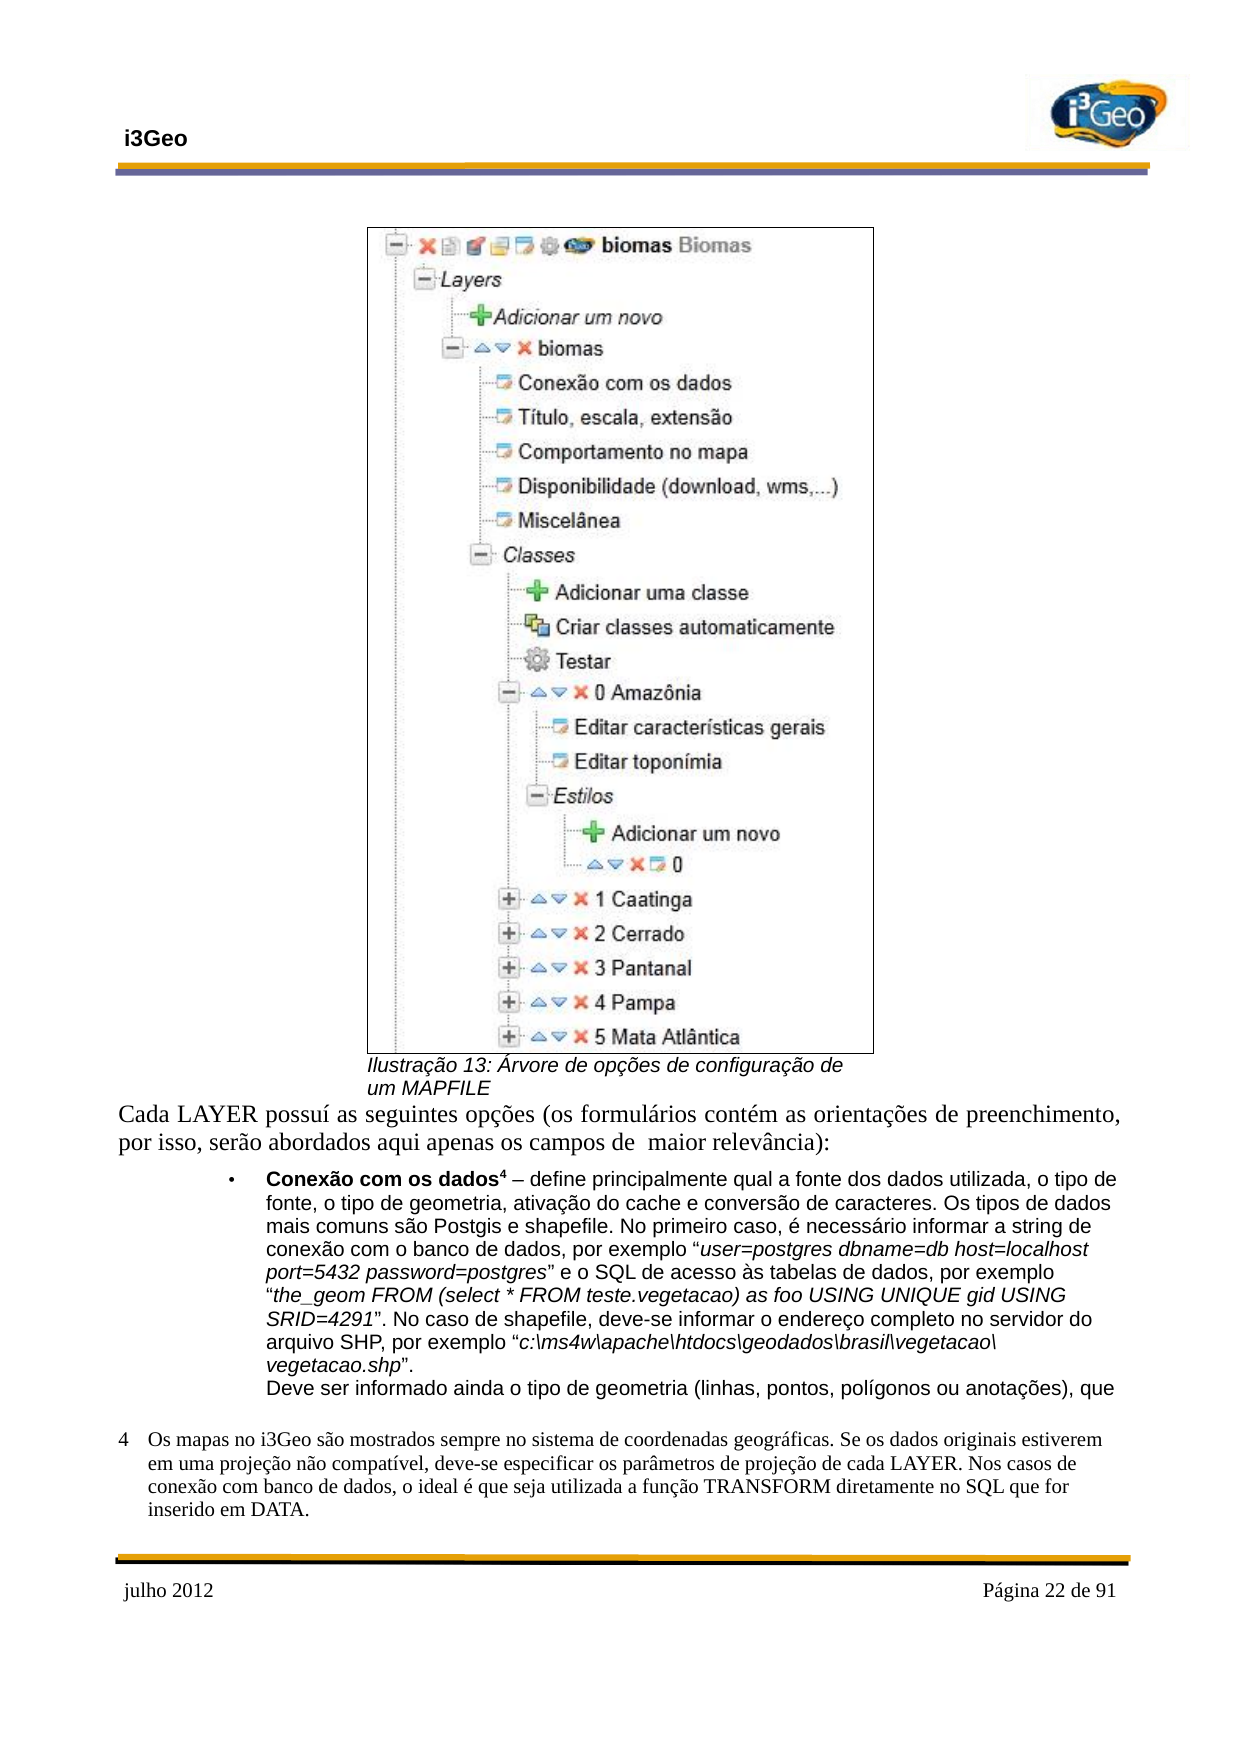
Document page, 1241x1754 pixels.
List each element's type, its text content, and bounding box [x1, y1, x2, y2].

text Ilustração 13: Árvore de opções de configuração de um MAPFILE [367, 1054, 873, 1100]
list Os mapas no i3Geo são mostrados sempre no sistema de coordenadas geográficas. Se os dados originais estiverem em uma projeção não compatível, deve-se especificar os parâmetros de projeção de cada LAYER. Nos casos de conexão com banco de dados, o ideal é que seja utilizada a função TRANSFORM diretamente no SQL que for inserido em DATA. [118, 1428, 1122, 1521]
list Deve ser informado ainda o tipo de geometria (linhas, pontos, polígonos ou anotações), que [228, 1377, 1122, 1400]
picture [1025, 74, 1191, 151]
picture [368, 228, 873, 1053]
list Conexão com os dados – define principalmente qual a fonte dos dados utilizada, o tipo de fonte, o tipo de geometria, ativação do cache e conversão de caracteres. Os tipos de dados mais comuns são Postgis e shapefile. No primeiro caso, é necessário informar a string de conexão com o banco de dados, por exemplo “user=postgres dbname=db host=localhost port=5432 password=postgres” e o SQL de acesso às tabelas de dados, por exemplo “the_geom FROM (select * FROM teste.vegetacao) as foo USING UNIQUE gid USING SRID=4291”. No caso de shapefile, deve-se informar o endereço completo no servidor do arquivo SHP, por exemplo “c:\ms4w\apache\htdocs\geodados\brasil\vegetacao\vegetacao.shp”. [228, 1168, 1122, 1377]
text Cada LAYER possuí as seguintes opções (os formulários contém as orientações de preenchimento, por isso, serão abordados aqui apenas os campos de maior relevância): [118, 214, 1122, 1155]
